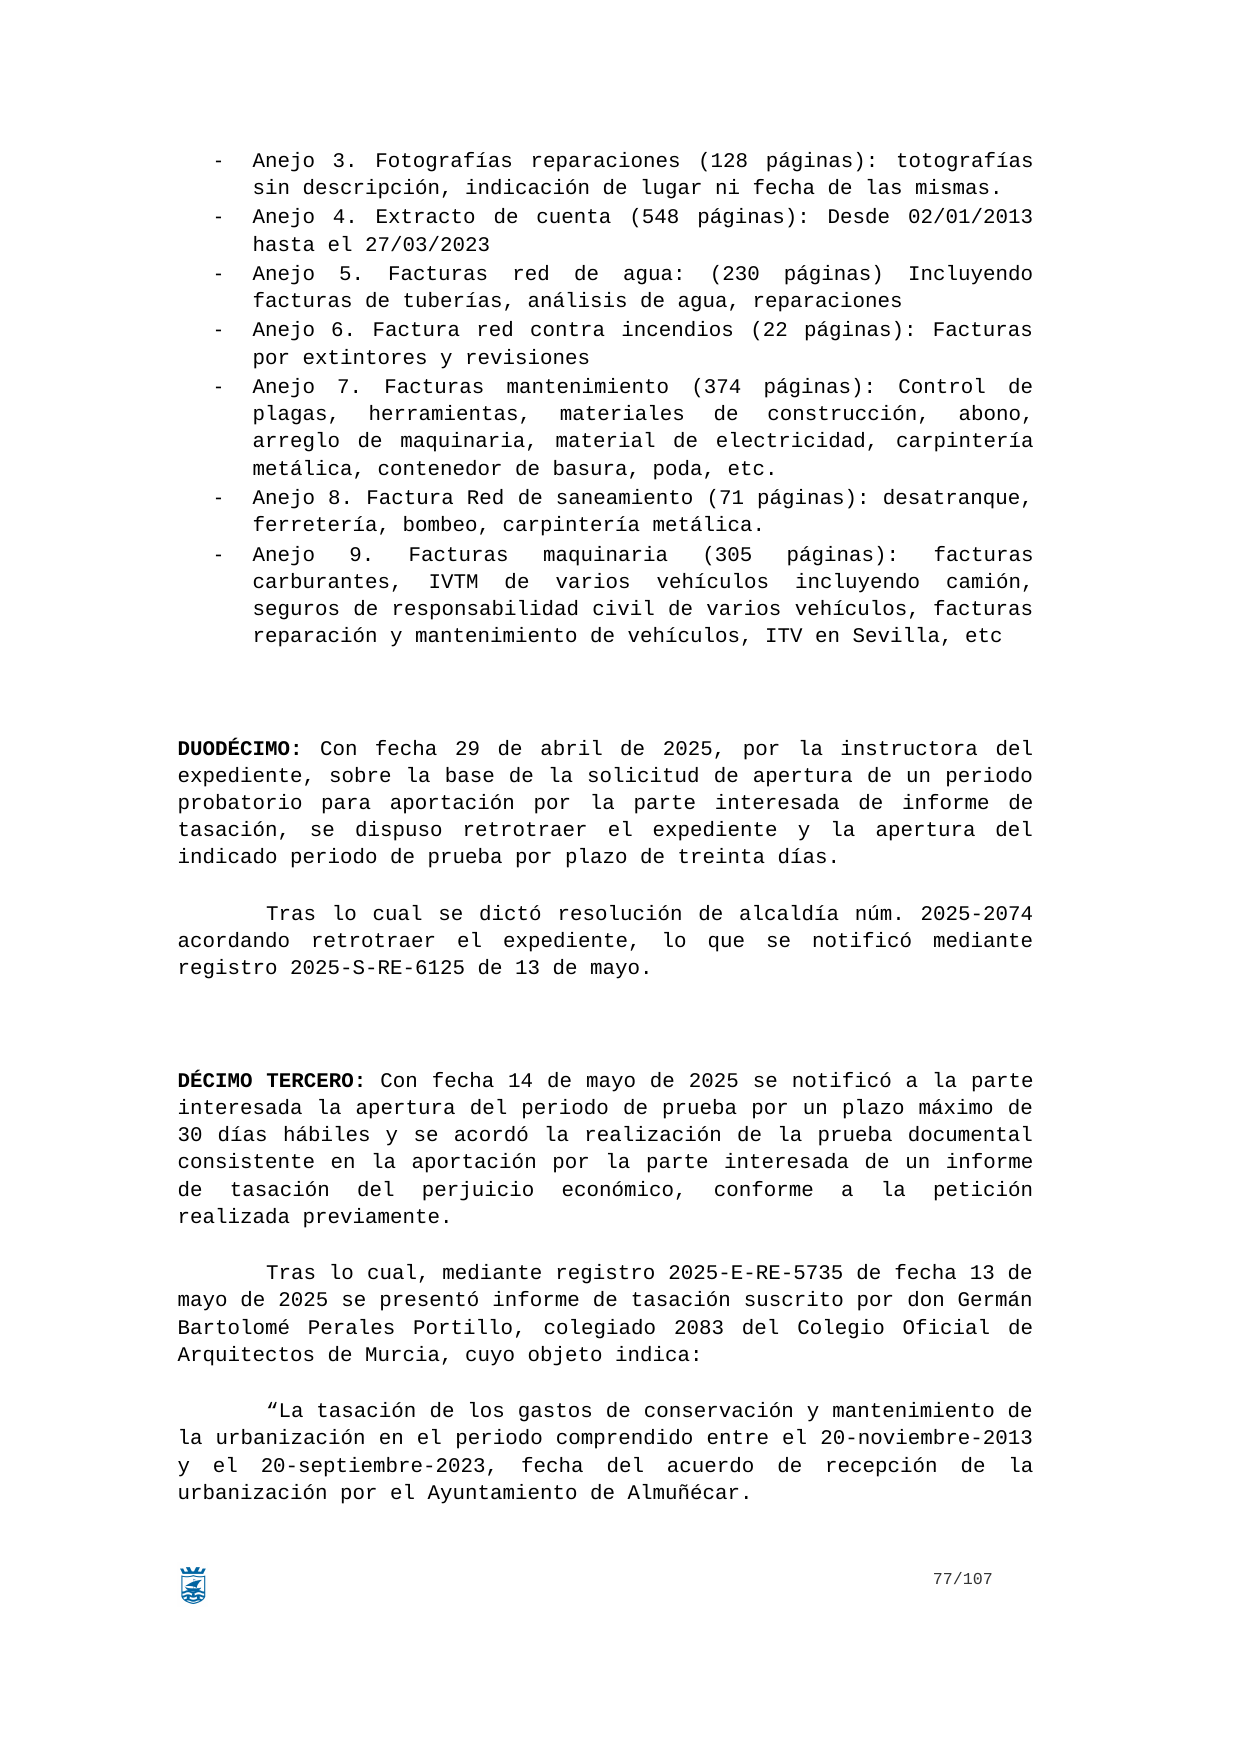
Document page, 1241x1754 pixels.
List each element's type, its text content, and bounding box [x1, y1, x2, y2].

text “La tasación de los gastos de conservación y mantenimiento de la urbanización en el periodo comprendido entre el 20-noviembre-2013 y el 20-septiembre-2023, fecha del acuerdo de recepción de la urbanización por el Ayuntamiento de Almuñécar. [177, 1400, 1033, 1505]
list Anejo 9. Facturas maquinaria (305 páginas): facturas carburantes, IVTM de varios vehículos incluyendo camión, seguros de responsabilidad civil de varios vehículos, facturas reparación y mantenimiento de vehículos, ITV en Sevilla, etc [215, 541, 1033, 649]
text Tras lo cual se dictó resolución de alcaldía núm. 2025-2074 acordando retrotraer el expediente, lo que se notificó mediante registro 2025-S-RE-6125 de 13 de mayo. [177, 903, 1033, 981]
picture [177, 1562, 208, 1607]
list Anejo 5. Facturas red de agua: (230 páginas) Incluyendo facturas de tuberías, análisis de agua, reparaciones [215, 261, 1033, 314]
list Anejo 8. Factura Red de saneamiento (71 páginas): desatranque, ferretería, bombeo, carpintería metálica. [215, 485, 1033, 538]
list Anejo 6. Factura red contra incendios (22 páginas): Facturas por extintores y revisiones [215, 317, 1033, 370]
text DUODÉCIMO: Con fecha 29 de abril de 2025, por la instructora del expediente, sobre la base de la solicitud de apertura de un periodo probatorio para aportación por la parte interesada de informe de tasación, se dispuso retrotraer el expediente y la apertura del indicado periodo de prueba por plazo de treinta días. [177, 738, 1033, 870]
text Tras lo cual, mediante registro 2025-E-RE-5735 de fecha 13 de mayo de 2025 se presentó informe de tasación suscrito por don Germán Bartolomé Perales Portillo, colegiado 2083 del Colegio Oficial de Arquitectos de Murcia, cuyo objeto indica: [177, 1262, 1033, 1367]
text DÉCIMO TERCERO: Con fecha 14 de mayo de 2025 se notificó a la parte interesada la apertura del periodo de prueba por un plazo máximo de 30 días hábiles y se acordó la realización de la prueba documental consistente en la aportación por la parte interesada de un informe de tasación del perjuicio económico, conforme a la petición realizada previamente. [177, 1070, 1033, 1229]
list Anejo 4. Extracto de cuenta (548 páginas): Desde 02/01/2013 hasta el 27/03/2023 [215, 204, 1033, 257]
list Anejo 7. Facturas mantenimiento (374 páginas): Control de plagas, herramientas, materiales de construcción, abono, arreglo de maquinaria, material de electricidad, carpintería metálica, contenedor de basura, poda, etc. [215, 374, 1033, 481]
list Anejo 3. Fotografías reparaciones (128 páginas): totografías sin descripción, indicación de lugar ni fecha de las mismas. [215, 148, 1033, 201]
